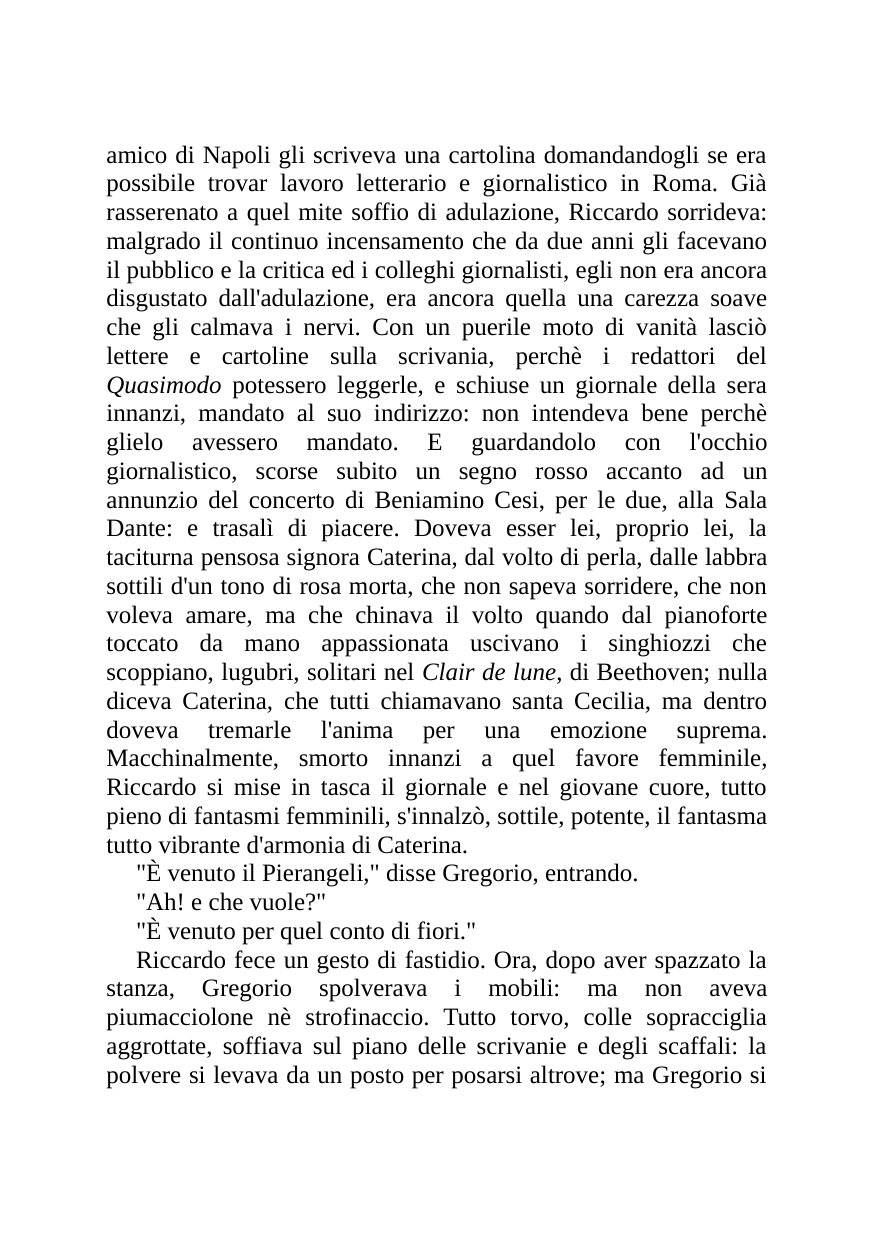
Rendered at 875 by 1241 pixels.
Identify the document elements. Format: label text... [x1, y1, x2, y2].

text "È venuto per quel conto di fiori." [106, 916, 768, 945]
text amico di Napoli gli scriveva una cartolina domandandogli se era possibile trovar lavoro letterario e giornalistico in Roma. Già rasserenato a quel mite soffio di adulazione, Riccardo sorrideva: malgrado il continuo incensamento che da due anni gli facevano il pubblico e la critica ed i colleghi giornalisti, egli non era ancora disgustato dall'adulazione, era ancora quella una carezza soave che gli calmava i nervi. Con un puerile moto di vanità lasciò lettere e cartoline sulla scrivania, perchè i redattori del Quasimodo potessero leggerle, e schiuse un giornale della sera innanzi, mandato al suo indirizzo: non intendeva bene perchè glielo avessero mandato. E guardandolo con l'occhio giornalistico, scorse subito un segno rosso accanto ad un annunzio del concerto di Beniamino Cesi, per le due, alla Sala Dante: e trasalì di piacere. Doveva esser lei, proprio lei, la taciturna pensosa signora Caterina, dal volto di perla, dalle labbra sottili d'un tono di rosa morta, che non sapeva sorridere, che non voleva amare, ma che chinava il volto quando dal pianoforte toccato da mano appassionata uscivano i singhiozzi che scoppiano, lugubri, solitari nel Clair de lune, di Beethoven; nulla diceva Caterina, che tutti chiamavano santa Cecilia, ma dentro doveva tremarle l'anima per una emozione suprema. Macchinalmente, smorto innanzi a quel favore femminile, Riccardo si mise in tasca il giornale e nel giovane cuore, tutto pieno di fantasmi femminili, s'innalzò, sottile, potente, il fantasma tutto vibrante d'armonia di Caterina. [106, 140, 768, 858]
text "È venuto il Pierangeli," disse Gregorio, entrando. [106, 858, 768, 887]
text "Ah! e che vuole?" [106, 887, 768, 916]
text Riccardo fece un gesto di fastidio. Ora, dopo aver spazzato la stanza, Gregorio spolverava i mobili: ma non aveva piumacciolone nè strofinaccio. Tutto torvo, colle sopracciglia aggrottate, soffiava sul piano delle scrivanie e degli scaffali: la polvere si levava da un posto per posarsi altrove; ma Gregorio si [106, 945, 768, 1088]
